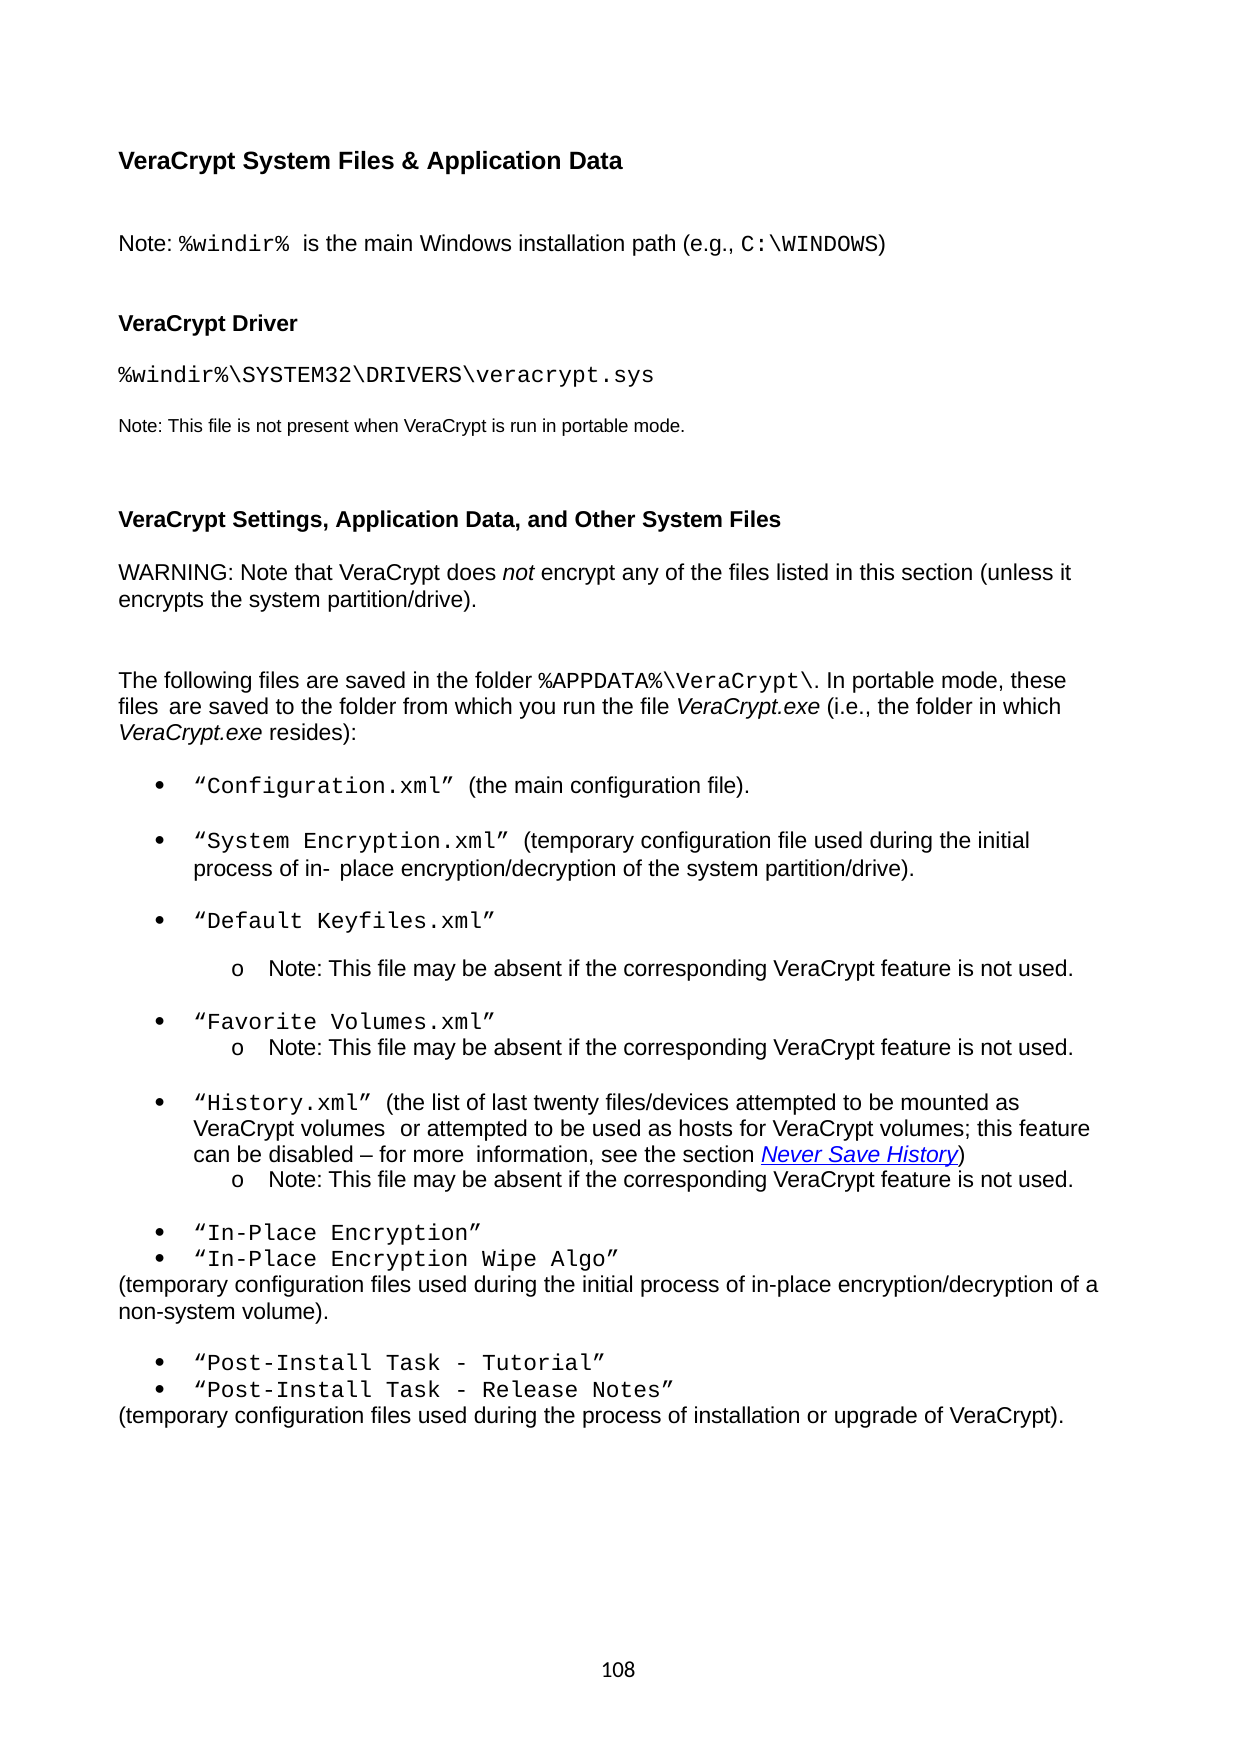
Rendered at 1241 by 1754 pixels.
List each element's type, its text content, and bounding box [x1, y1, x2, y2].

subtitle VeraCrypt System Files & Application Data [118, 146, 1130, 174]
subtitle VeraCrypt Driver [118, 310, 1130, 337]
list “Favorite Volumes.xml” [156, 1009, 1130, 1035]
list “In-Place Encryption” [156, 1220, 1130, 1246]
text (temporary configuration files used during the process of installation or upgrade of VeraCrypt). [118, 1403, 1130, 1429]
list “Post-Install Task - Release Notes” [156, 1377, 1130, 1403]
list Note: This file may be absent if the corresponding VeraCrypt feature is not used. [231, 1167, 1130, 1193]
text (temporary configuration files used during the initial process of in-place encryption/decryption of a non-system volume). [118, 1271, 1104, 1324]
text The following files are saved in the folder %APPDATA%\VeraCrypt\. In portable mode, these files are saved to the folder from which you run the file VeraCrypt.exe (i.e., the folder in which VeraCrypt.exe resides): [118, 666, 1111, 745]
list Note: This file may be absent if the corresponding VeraCrypt feature is not used. [231, 1035, 1130, 1060]
subtitle VeraCrypt Settings, Application Data, and Other System Files [118, 506, 1130, 533]
list Note: This file may be absent if the corresponding VeraCrypt feature is not used. [231, 956, 1130, 982]
list “History.xml” (the list of last twenty files/devices attempted to be mounted as VeraCrypt volumes or attempted to be used as hosts for VeraCrypt volumes; this feature can be disabled – for more information, see the section Never Save History) [156, 1088, 1109, 1167]
list “System Encryption.xml” (temporary configuration file used during the initial process of in- place encryption/decryption of the system partition/drive). [156, 827, 1105, 882]
text Note: %windir% is the main Windows installation path (e.g., C:\WINDOWS) [118, 230, 1130, 258]
list “Post-Install Task - Tutorial” [156, 1351, 1130, 1377]
text WARNING: Note that VeraCrypt does not encrypt any of the files listed in this section (unless it encrypts the system partition/drive). [118, 559, 1108, 612]
list “Default Keyfiles.xml” [156, 908, 1130, 933]
list “Configuration.xml” (the main configuration file). [156, 772, 1130, 801]
text Note: This file is not present when VeraCrypt is run in portable mode. [118, 415, 1130, 437]
text %windir%\SYSTEM32\DRIVERS\veracrypt.sys [118, 364, 1130, 389]
list “In-Place Encryption Wipe Algo” [156, 1246, 1130, 1271]
